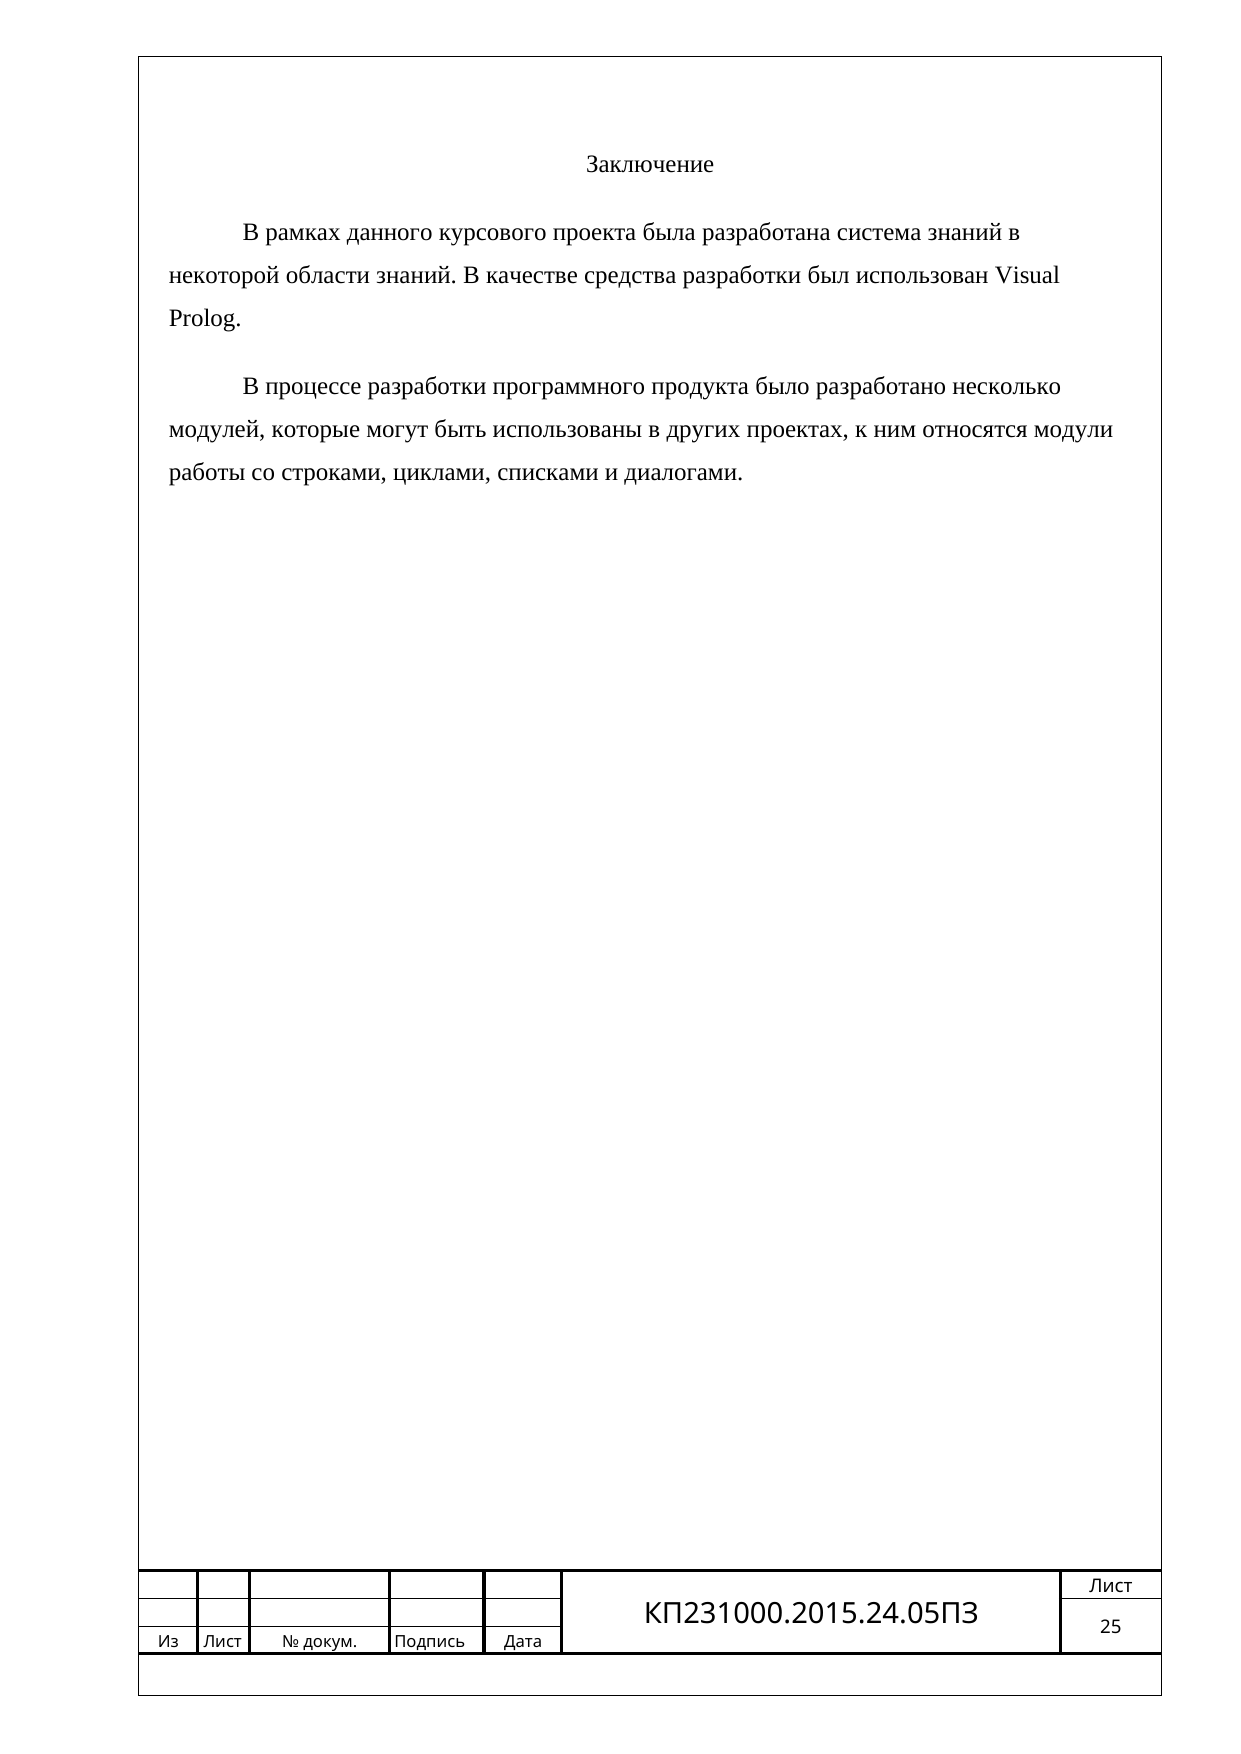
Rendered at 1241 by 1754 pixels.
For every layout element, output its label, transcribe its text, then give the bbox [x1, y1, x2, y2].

text В рамках данного курсового проекта была разработана система знаний в некоторой области знаний. В качестве средства разработки был использован Visual Prolog. [168, 217, 1132, 332]
text В процессе разработки программного продукта было разработано несколько модулей, которые могут быть использованы в других проектах, к ним относятся модули работы со строками, циклами, списками и диалогами. [168, 371, 1132, 486]
subtitle Заключение [168, 149, 1132, 178]
